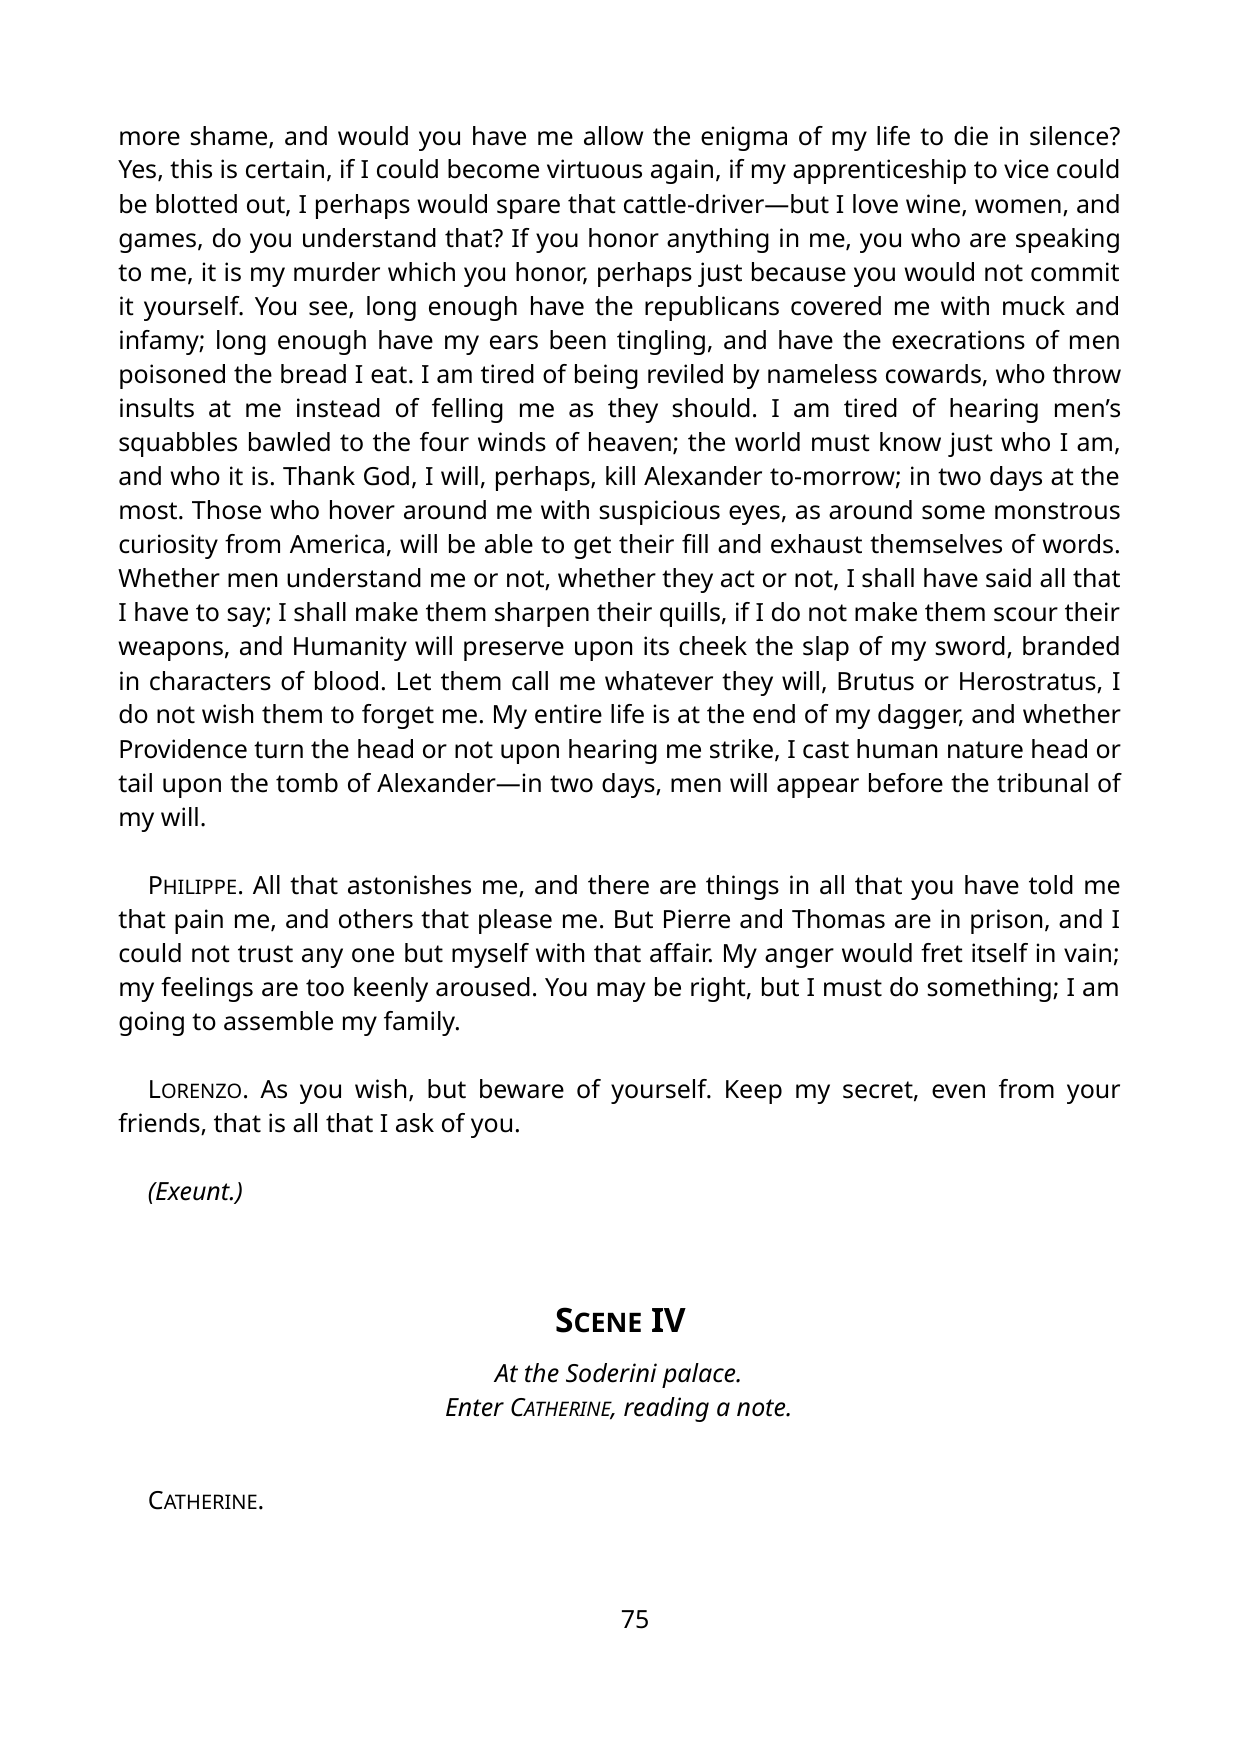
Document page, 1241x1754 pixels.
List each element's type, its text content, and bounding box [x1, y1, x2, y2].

text more shame, and would you have me allow the enigma of my life to die in silence? Yes, this is certain, if I could become virtuous again, if my apprenticeship to vice could be blotted out, I perhaps would spare that cattle-driver—but I love wine, women, and games, do you understand that? If you honor anything in me, you who are speaking to me, it is my murder which you honor, perhaps just because you would not commit it yourself. You see, long enough have the republicans covered me with muck and infamy; long enough have my ears been tingling, and have the execrations of men poisoned the bread I eat. I am tired of being reviled by nameless cowards, who throw insults at me instead of felling me as they should. I am tired of hearing men’s squabbles bawled to the four winds of heaven; the world must know just who I am, and who it is. Thank God, I will, perhaps, kill Alexander to-morrow; in two days at the most. Those who hover around me with suspicious eyes, as around some monstrous curiosity from America, will be able to get their fill and exhaust themselves of words. Whether men understand me or not, whether they act or not, I shall have said all that I have to say; I shall make them sharpen their quills, if I do not make them scour their weapons, and Humanity will preserve upon its cheek the slap of my sword, branded in characters of blood. Let them call me whatever they will, Brutus or Herostratus, I do not wish them to forget me. My entire life is at the end of my dagger, and whether Providence turn the head or not upon hearing me strike, I cast human nature head or tail upon the tomb of Alexander—in two days, men will appear before the tribunal of my will. [118, 118, 1122, 833]
subtitle Scene IV [118, 1297, 1122, 1343]
text At the Soderini palace. Enter Catherine, reading a note. [118, 1355, 1122, 1423]
text Philippe. All that astonishes me, and there are things in all that you have told me that pain me, and others that please me. But Pierre and Thomas are in prison, and I could not trust any one but myself with that affair. My anger would fret itself in vain; my feelings are too keenly aroused. You may be right, but I must do something; I am going to assemble my family. [118, 867, 1122, 1038]
text Catherine. [118, 1482, 1122, 1517]
text (Exeunt.) [118, 1174, 1122, 1208]
text Lorenzo. As you wish, but beware of yourself. Keep my secret, even from your friends, that is all that I ask of you. [118, 1072, 1122, 1140]
